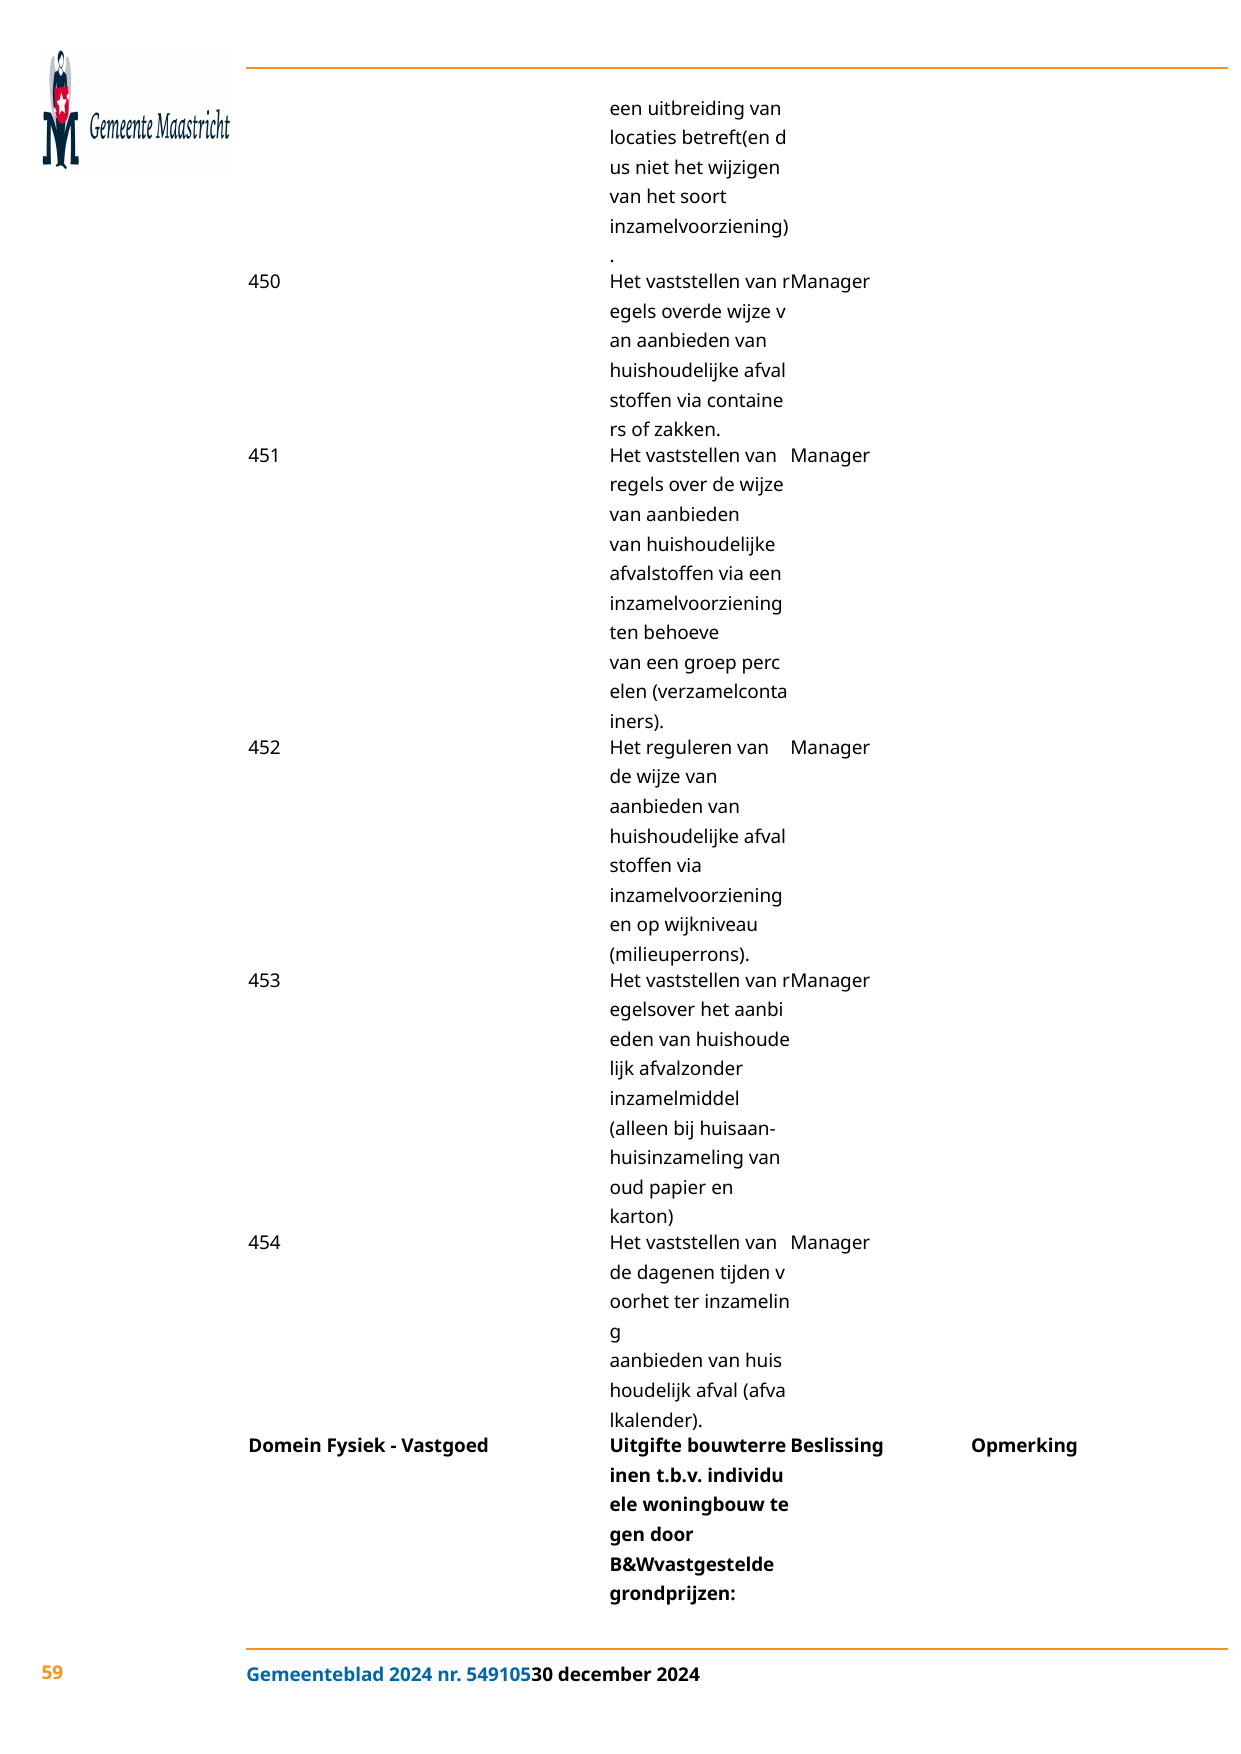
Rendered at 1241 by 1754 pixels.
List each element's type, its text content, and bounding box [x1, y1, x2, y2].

table_cell [971, 967, 1152, 1229]
table_cell 453 [248, 967, 429, 1229]
table_cell Het vaststellen van regels over de wijze van aanbieden van huishoudelijke afvalstoffen via een inzamelvoorziening ten behoeve van een groep percelen (verzamelcontainers). [609, 442, 790, 734]
table_cell [429, 442, 609, 734]
table_cell [790, 95, 971, 268]
table_cell [429, 734, 609, 967]
table_cell [429, 269, 609, 442]
picture [41, 47, 231, 172]
table_cell [971, 734, 1152, 967]
table_cell Opmerking [971, 1433, 1152, 1606]
table_cell 450 [248, 269, 429, 442]
table_cell [429, 1229, 609, 1432]
table_cell [971, 269, 1152, 442]
table_cell Domein Fysiek - Vastgoed [248, 1433, 609, 1606]
table_cell 452 [248, 734, 429, 967]
table_cell Het vaststellen van regelsover het aanbieden van huishoudelijk afvalzonder inzamelmiddel (alleen bij huis­aan­huis­inzameling van oud papier en karton) [609, 967, 790, 1229]
table_cell Manager [790, 1229, 971, 1432]
table_cell Beslissing [790, 1433, 971, 1606]
table_cell [971, 1229, 1152, 1432]
table_cell een uitbreiding van locaties betreft(en dus niet het wijzigen van het soort inzamelvoorziening). [609, 95, 790, 268]
table_cell Het vaststellen van regels overde wijze van aanbieden van huishoudelijke afvalstoffen via containers of zakken. [609, 269, 790, 442]
table_cell [248, 95, 429, 268]
table_cell Uitgifte bouwterreinen t.b.v. individuele woningbouw tegen door B&Wvastgestelde grondprijzen: [609, 1433, 790, 1606]
table_cell Manager [790, 269, 971, 442]
table_cell Manager [790, 442, 971, 734]
table_cell Manager [790, 734, 971, 967]
table_cell [429, 95, 609, 268]
table_cell [429, 967, 609, 1229]
table_cell 451 [248, 442, 429, 734]
table_cell Manager [790, 967, 971, 1229]
table_cell [971, 442, 1152, 734]
table_cell Het reguleren van de wijze van aanbieden van huishoudelijke afvalstoffen via inzamelvoorzieningen op wijkniveau (milieuperrons). [609, 734, 790, 967]
table_cell 454 [248, 1229, 429, 1432]
table_cell Het vaststellen van de dagenen tijden voorhet ter inzameling aanbieden van huishoudelijk afval (afvalkalender). [609, 1229, 790, 1432]
table_cell [971, 95, 1152, 268]
